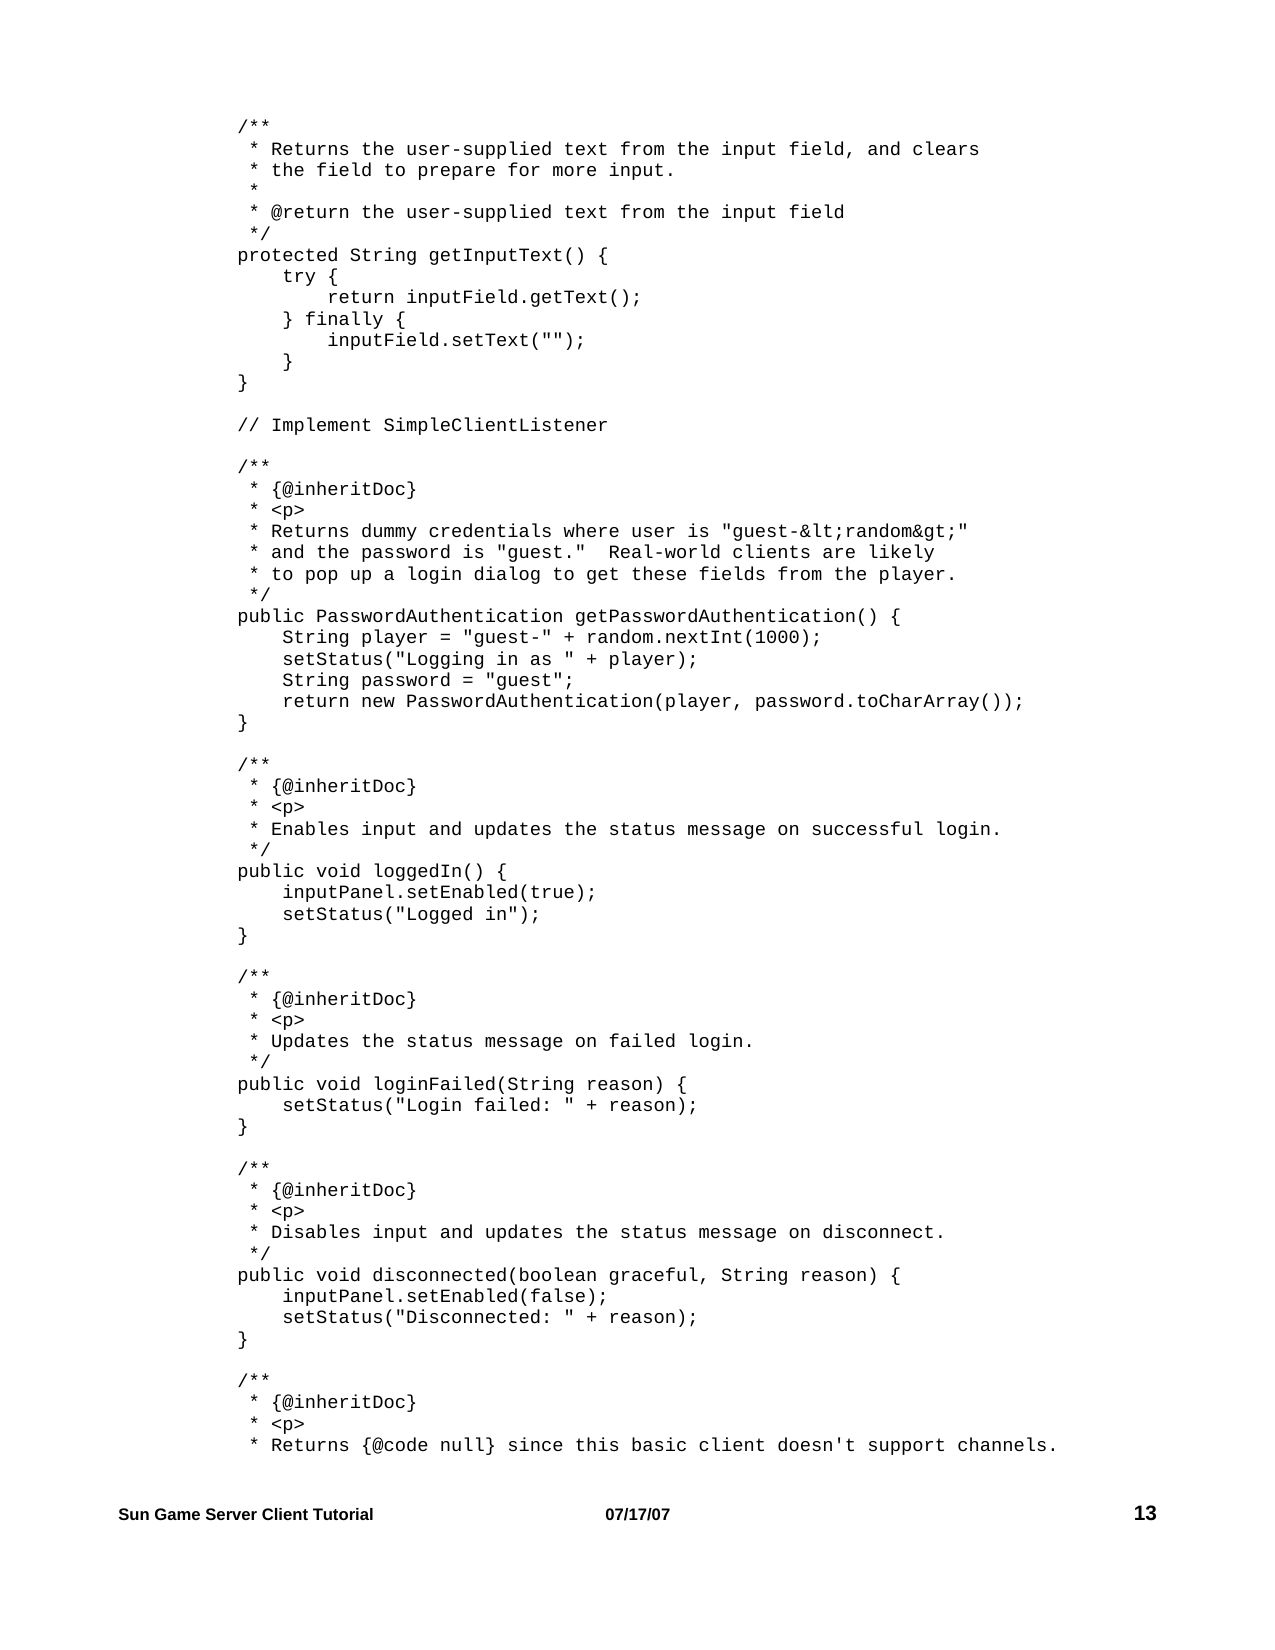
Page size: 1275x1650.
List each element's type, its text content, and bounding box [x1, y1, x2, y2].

text /** * Returns the user-supplied text from the input field, and clears * the field to prepare for more input. * * @return the user-supplied text from the input field */ protected String getInputText() { try { return inputField.getText(); } finally { inputField.setText(""); } } // Implement SimpleClientListener /** * {@inheritDoc} * <p> * Returns dummy credentials where user is "guest-&lt;random&gt;" * and the password is "guest." Real-world clients are likely * to pop up a login dialog to get these fields from the player. */ public PasswordAuthentication getPasswordAuthentication() { String player = "guest-" + random.nextInt(1000); setStatus("Logging in as " + player); String password = "guest"; return new PasswordAuthentication(player, password.toCharArray()); } /** * {@inheritDoc} * <p> * Enables input and updates the status message on successful login. */ public void loggedIn() { inputPanel.setEnabled(true); setStatus("Logged in"); } /** * {@inheritDoc} * <p> * Updates the status message on failed login. */ public void loginFailed(String reason) { setStatus("Login failed: " + reason); } /** * {@inheritDoc} * <p> * Disables input and updates the status message on disconnect. */ public void disconnected(boolean graceful, String reason) { inputPanel.setEnabled(false); setStatus("Disconnected: " + reason); } /** * {@inheritDoc} * <p> * Returns {@code null} since this basic client doesn't support channels. [192, 118, 1098, 1457]
